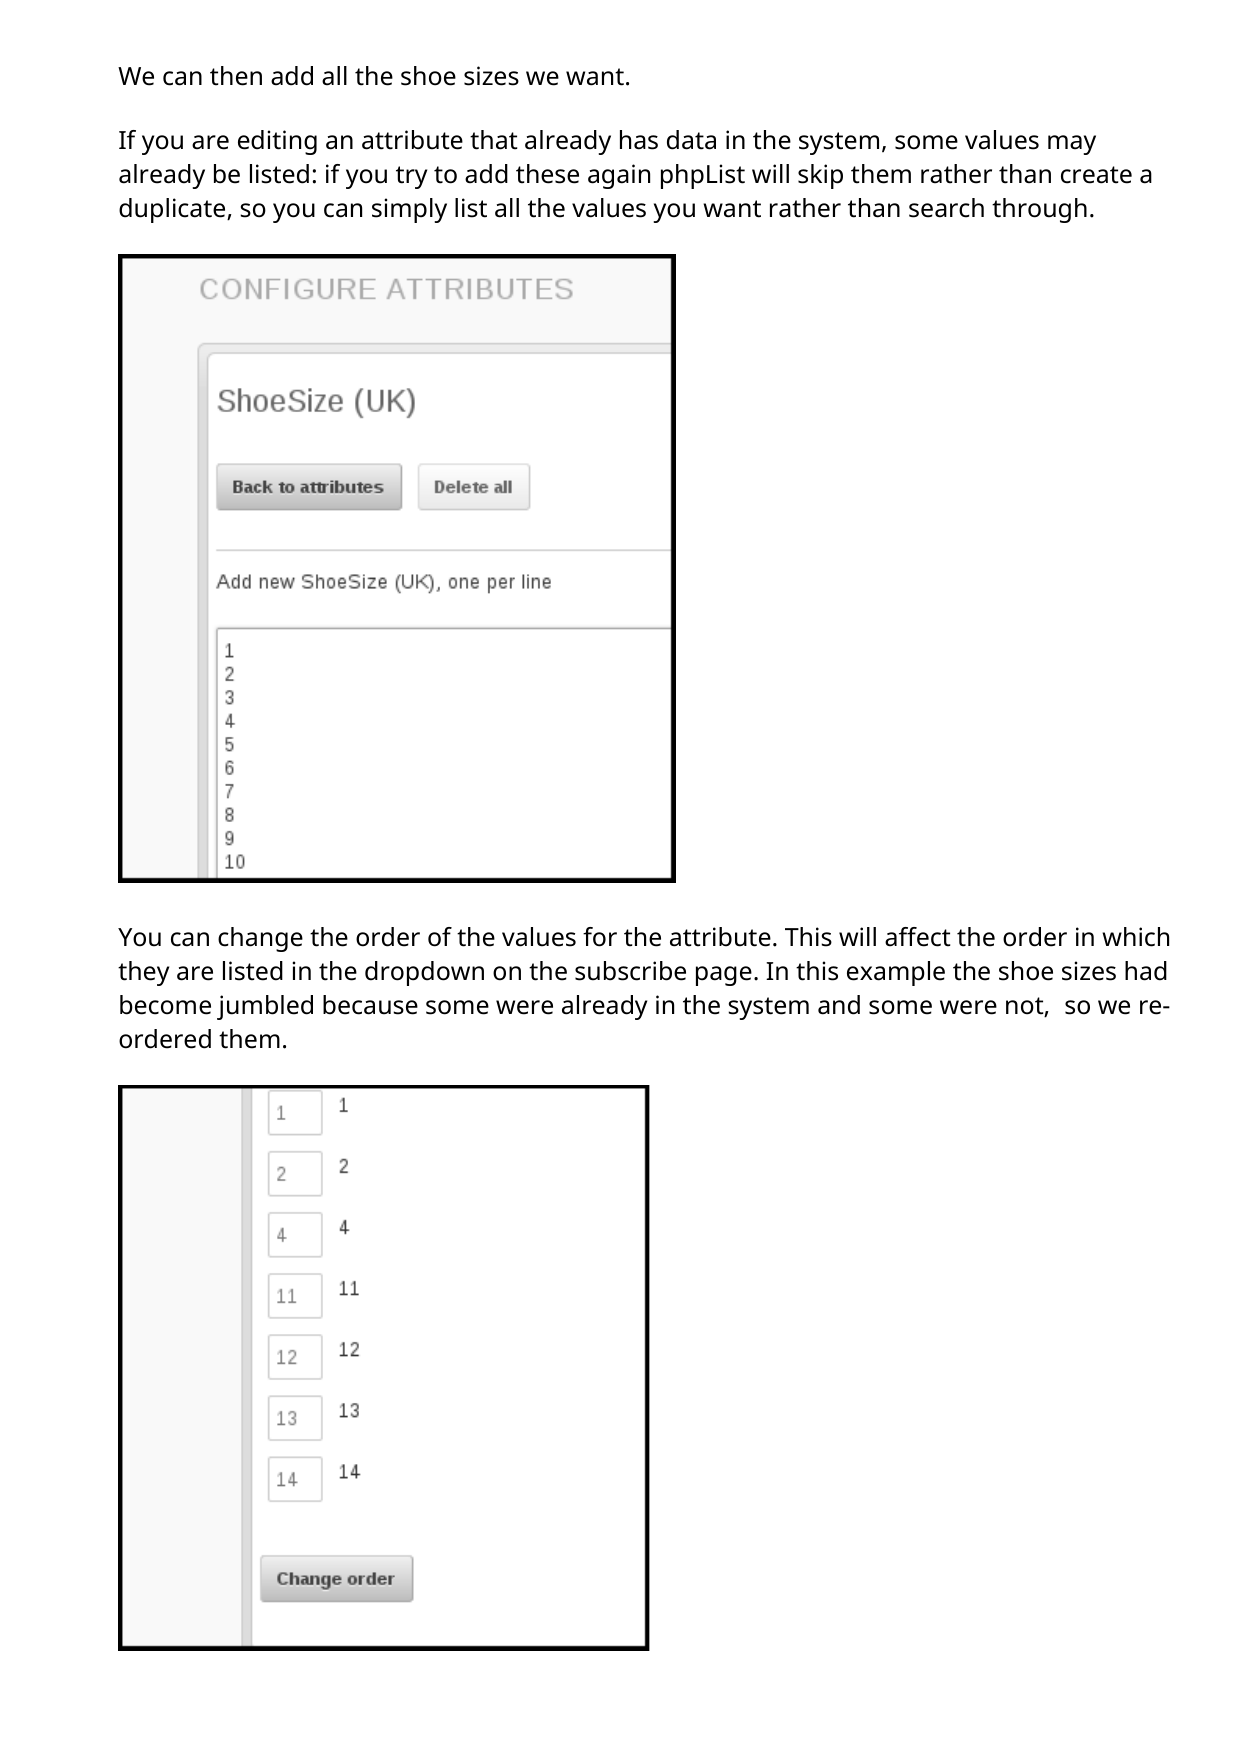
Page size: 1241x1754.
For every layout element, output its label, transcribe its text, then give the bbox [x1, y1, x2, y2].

picture [118, 254, 676, 883]
picture [118, 1085, 650, 1651]
text If you are editing an attribute that already has data in the system, some values may already be listed: if you try to add these again phpList will skip them rather than create a duplicate, so you can simply list all the values you want rather than search through. [118, 123, 1181, 225]
text We can then add all the shoe sizes we want. [118, 59, 1181, 93]
text You can change the order of the values for the attribute. This will affect the order in which they are listed in the dropdown on the subscribe page. In this example the shoe sizes had become jumbled because some were already in the system and some were not, so we re-ordered them. [118, 919, 1181, 1055]
